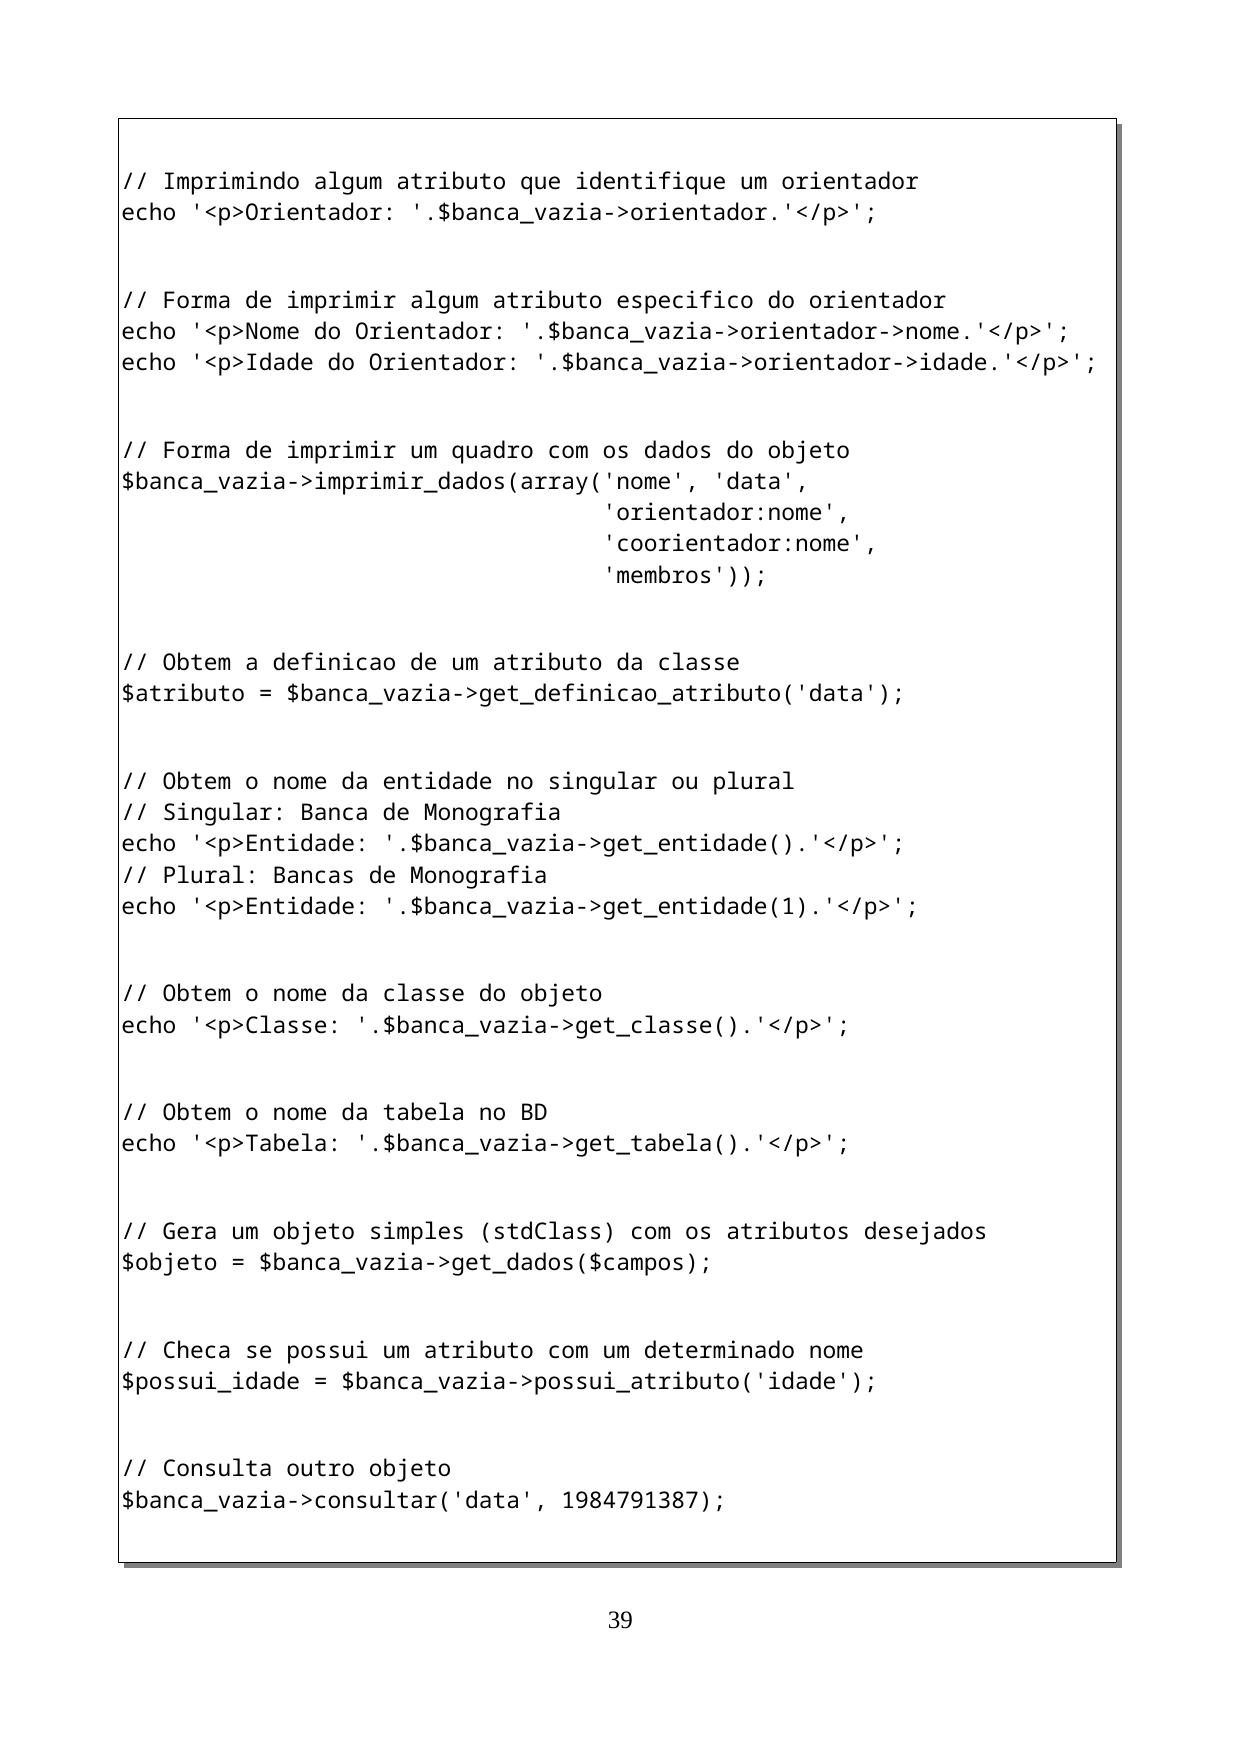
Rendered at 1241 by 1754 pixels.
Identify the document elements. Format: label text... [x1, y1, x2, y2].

text // Obtem o nome da entidade no singular ou plural // Singular: Banca de Monografia echo '<p>Entidade: '.$banca_vazia->get_entidade().'</p>'; // Plural: Bancas de Monografia echo '<p>Entidade: '.$banca_vazia->get_entidade(1).'</p>'; [119, 762, 1116, 921]
text // Forma de imprimir algum atributo especifico do orientador echo '<p>Nome do Orientador: '.$banca_vazia->orientador->nome.'</p>'; echo '<p>Idade do Orientador: '.$banca_vazia->orientador->idade.'</p>'; [119, 281, 1116, 377]
text // Forma de imprimir um quadro com os dados do objeto $banca_vazia->imprimir_dados(array('nome', 'data', 'orientador:nome', 'coorientador:nome', 'membros')); [119, 431, 1116, 590]
text // Obtem o nome da tabela no BD echo '<p>Tabela: '.$banca_vazia->get_tabela().'</p>'; [119, 1093, 1116, 1159]
text // Gera um objeto simples (stdClass) com os atributos desejados $objeto = $banca_vazia->get_dados($campos); [119, 1212, 1116, 1277]
text // Obtem a definicao de um atributo da classe $atributo = $banca_vazia->get_definicao_atributo('data'); [119, 643, 1116, 709]
text // Obtem o nome da classe do objeto echo '<p>Classe: '.$banca_vazia->get_classe().'</p>'; [119, 974, 1116, 1040]
text // Imprimindo algum atributo que identifique um orientador echo '<p>Orientador: '.$banca_vazia->orientador.'</p>'; [119, 162, 1116, 227]
text // Consulta outro objeto $banca_vazia->consultar('data', 1984791387); [119, 1449, 1116, 1515]
text // Checa se possui um atributo com um determinado nome $possui_idade = $banca_vazia->possui_atributo('idade'); [119, 1331, 1116, 1396]
